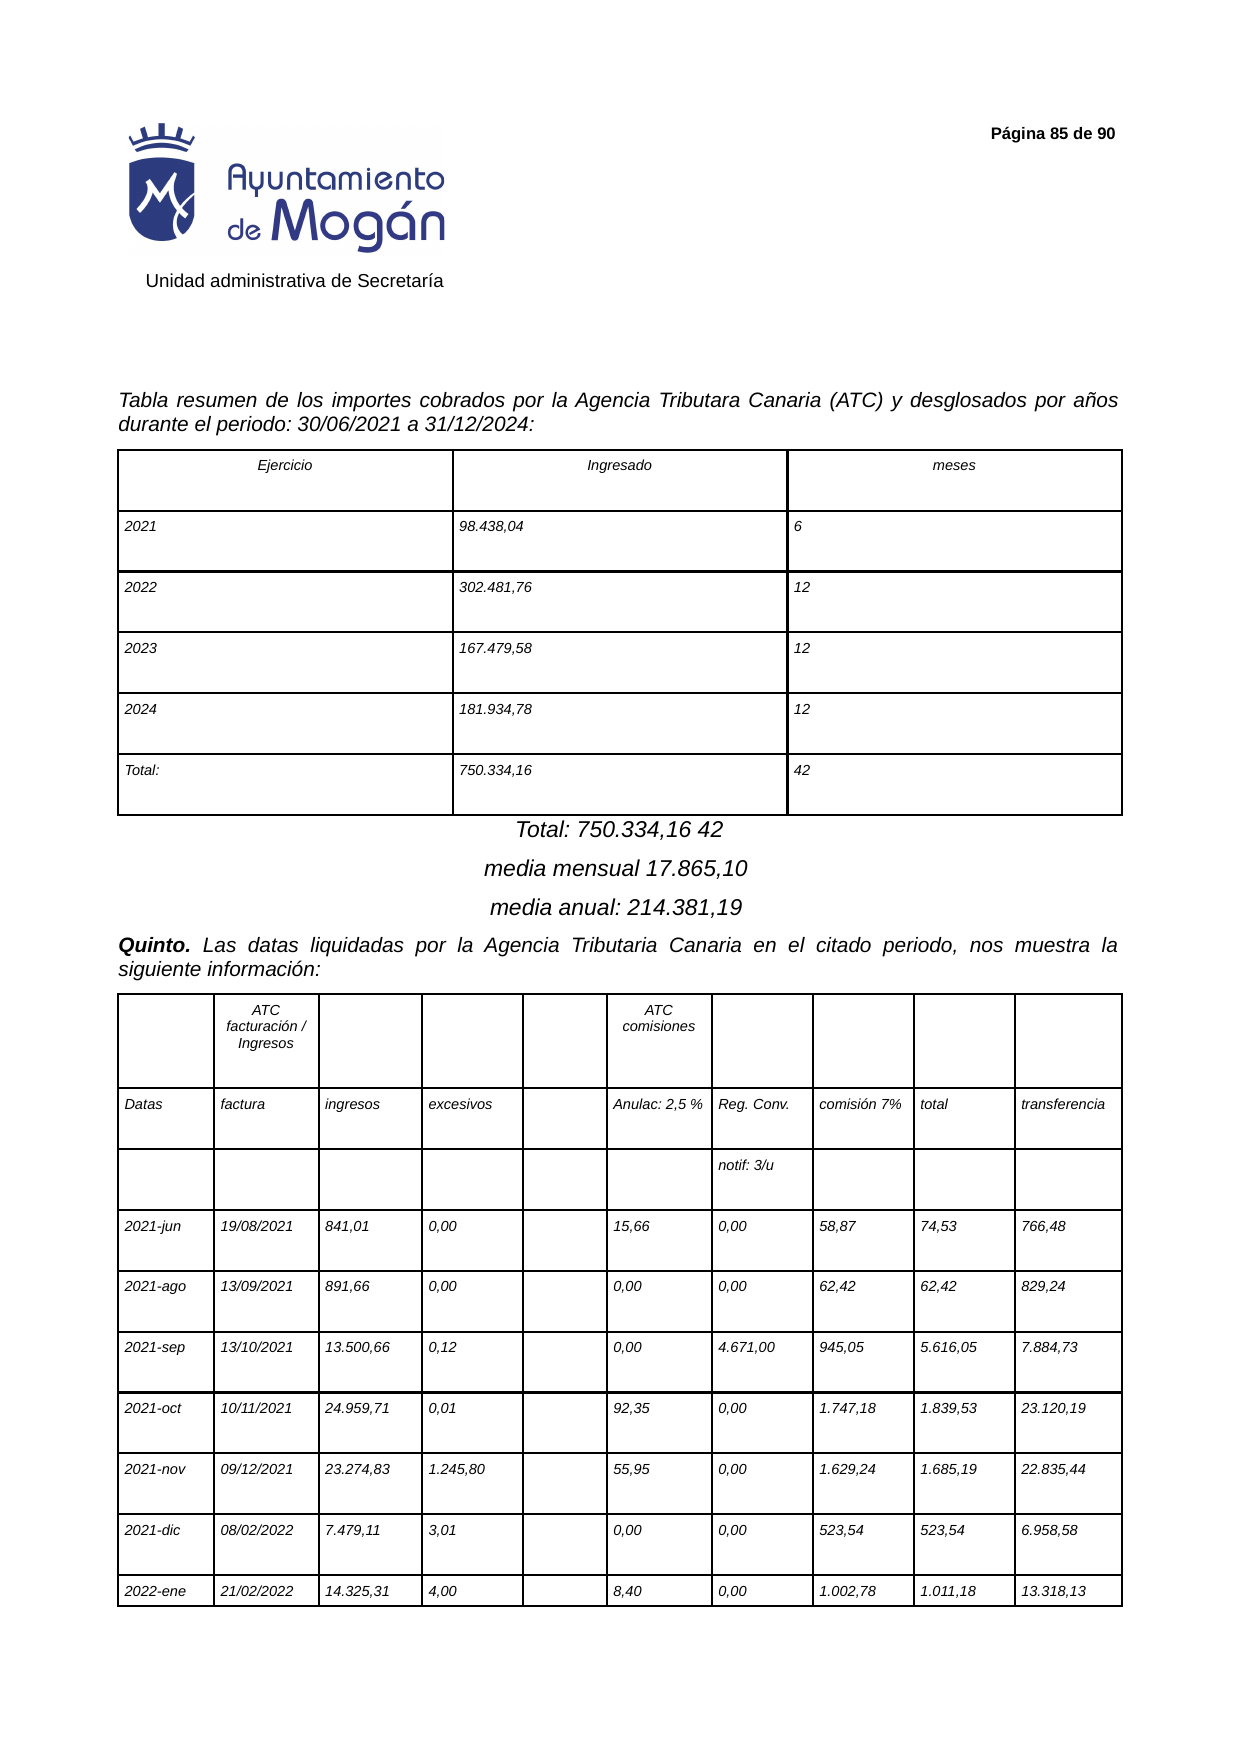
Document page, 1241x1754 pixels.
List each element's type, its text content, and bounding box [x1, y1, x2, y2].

table_cell Datas [119, 1089, 213, 1148]
table_header meses [789, 451, 1121, 509]
table_cell 4,00 [423, 1576, 522, 1605]
table_header [524, 995, 606, 1087]
table_cell 841,01 [320, 1211, 421, 1270]
table_cell 7.479,11 [320, 1515, 421, 1574]
table_cell 3,01 [423, 1515, 522, 1574]
table_header [713, 995, 812, 1087]
table_cell 750.334,16 [454, 755, 786, 814]
table_cell 09/12/2021 [215, 1454, 318, 1513]
table_cell [524, 1211, 606, 1270]
table_cell 23.274,83 [320, 1454, 421, 1513]
table_cell 08/02/2022 [215, 1515, 318, 1574]
table_cell 302.481,76 [454, 573, 786, 631]
table_cell 0,00 [713, 1272, 812, 1331]
table_cell 0,00 [713, 1454, 812, 1513]
table_cell 523,54 [814, 1515, 913, 1574]
table_cell 13/09/2021 [215, 1272, 318, 1331]
table_cell 181.934,78 [454, 694, 786, 753]
table_cell 23.120,19 [1016, 1394, 1121, 1452]
table_cell 12 [789, 694, 1121, 753]
table_cell 13.500,66 [320, 1333, 421, 1391]
table_cell transferencia [1016, 1089, 1121, 1148]
table_cell 0,12 [423, 1333, 522, 1391]
table_cell 92,35 [608, 1394, 711, 1452]
table_cell 0,00 [713, 1394, 812, 1452]
table_cell [1016, 1150, 1121, 1209]
table_cell 0,00 [713, 1211, 812, 1270]
table_cell [524, 1272, 606, 1331]
table_cell comisión 7% [814, 1089, 913, 1148]
table_header [814, 995, 913, 1087]
table_cell 2021 [119, 512, 452, 570]
table_cell 58,87 [814, 1211, 913, 1270]
table_cell 74,53 [915, 1211, 1014, 1270]
table_cell Reg. Conv. [713, 1089, 812, 1148]
table_cell 1.685,19 [915, 1454, 1014, 1513]
table_cell 6 [789, 512, 1121, 570]
picture [128, 123, 445, 259]
text media anual: 214.381,19 [118, 893, 1122, 920]
table_cell [814, 1150, 913, 1209]
table_cell 10/11/2021 [215, 1394, 318, 1452]
table_cell [608, 1150, 711, 1209]
table_cell [524, 1333, 606, 1391]
table_header [915, 995, 1014, 1087]
table_header Ejercicio [119, 451, 452, 509]
table_cell Total: [119, 755, 452, 814]
table_cell 13.318,13 [1016, 1576, 1121, 1605]
table_cell 8,40 [608, 1576, 711, 1605]
table_cell 62,42 [814, 1272, 913, 1331]
table_cell [524, 1454, 606, 1513]
table_cell 2022-ene [119, 1576, 213, 1605]
table_cell [524, 1089, 606, 1148]
text media mensual 17.865,10 [118, 855, 1122, 881]
text Total: 750.334,16 42 [118, 816, 1122, 842]
table_cell 42 [789, 755, 1121, 814]
table_cell 2022 [119, 573, 452, 631]
table_cell 167.479,58 [454, 633, 786, 692]
table_cell 6.958,58 [1016, 1515, 1121, 1574]
table_cell factura [215, 1089, 318, 1148]
table_cell 4.671,00 [713, 1333, 812, 1391]
table_cell 24.959,71 [320, 1394, 421, 1452]
table_cell 1.629,24 [814, 1454, 913, 1513]
table_cell 0,00 [423, 1211, 522, 1270]
table_cell excesivos [423, 1089, 522, 1148]
table_cell notif: 3/u [713, 1150, 812, 1209]
table_header ATC facturación / Ingresos [215, 995, 318, 1087]
table_cell 14.325,31 [320, 1576, 421, 1605]
table_header Ingresado [454, 451, 786, 509]
table_cell 15,66 [608, 1211, 711, 1270]
table_cell 891,66 [320, 1272, 421, 1331]
table_cell 829,24 [1016, 1272, 1121, 1331]
table_cell 12 [789, 573, 1121, 631]
table_cell 2021-oct [119, 1394, 213, 1452]
table_cell 0,00 [608, 1333, 711, 1391]
table_cell 0,01 [423, 1394, 522, 1452]
table_cell 1.245,80 [423, 1454, 522, 1513]
table_cell 945,05 [814, 1333, 913, 1391]
table_cell 2023 [119, 633, 452, 692]
table_cell 98.438,04 [454, 512, 786, 570]
table_cell ingresos [320, 1089, 421, 1148]
table_cell [215, 1150, 318, 1209]
table_cell 0,00 [608, 1515, 711, 1574]
table_cell 1.011,18 [915, 1576, 1014, 1605]
table_cell 0,00 [713, 1576, 812, 1605]
table_cell 2024 [119, 694, 452, 753]
table_cell 5.616,05 [915, 1333, 1014, 1391]
table_cell [320, 1150, 421, 1209]
table_cell [524, 1515, 606, 1574]
table_cell 12 [789, 633, 1121, 692]
table_cell 1.002,78 [814, 1576, 913, 1605]
table_cell 2021-sep [119, 1333, 213, 1391]
table_header [320, 995, 421, 1087]
table_cell [524, 1394, 606, 1452]
table_header [119, 995, 213, 1087]
text Quinto. Las datas liquidadas por la Agencia Tributaria Canaria en el citado periodo, nos muestra la siguiente información: [118, 932, 1122, 980]
table_cell 22.835,44 [1016, 1454, 1121, 1513]
table_cell 2021-ago [119, 1272, 213, 1331]
table_cell 7.884,73 [1016, 1333, 1121, 1391]
table_cell 19/08/2021 [215, 1211, 318, 1270]
table_cell 62,42 [915, 1272, 1014, 1331]
table_cell 2021-dic [119, 1515, 213, 1574]
table_cell [524, 1150, 606, 1209]
table_cell 0,00 [713, 1515, 812, 1574]
table_cell 13/10/2021 [215, 1333, 318, 1391]
table_cell 766,48 [1016, 1211, 1121, 1270]
table_header [423, 995, 522, 1087]
table_cell Anulac: 2,5 % [608, 1089, 711, 1148]
table_cell 2021-nov [119, 1454, 213, 1513]
table_cell 523,54 [915, 1515, 1014, 1574]
table_cell 1.839,53 [915, 1394, 1014, 1452]
table_cell [423, 1150, 522, 1209]
table_cell [524, 1576, 606, 1605]
table_header ATC comisiones [608, 995, 711, 1087]
table_cell 55,95 [608, 1454, 711, 1513]
table_cell 0,00 [608, 1272, 711, 1331]
table_cell total [915, 1089, 1014, 1148]
table_cell 1.747,18 [814, 1394, 913, 1452]
table_cell [915, 1150, 1014, 1209]
table_cell 21/02/2022 [215, 1576, 318, 1605]
table_cell [119, 1150, 213, 1209]
table_cell 2021-jun [119, 1211, 213, 1270]
table_cell 0,00 [423, 1272, 522, 1331]
table_header [1016, 995, 1121, 1087]
text Tabla resumen de los importes cobrados por la Agencia Tributara Canaria (ATC) y desglosados por años durante el periodo: 30/06/2021 a 31/12/2024: [118, 388, 1122, 436]
